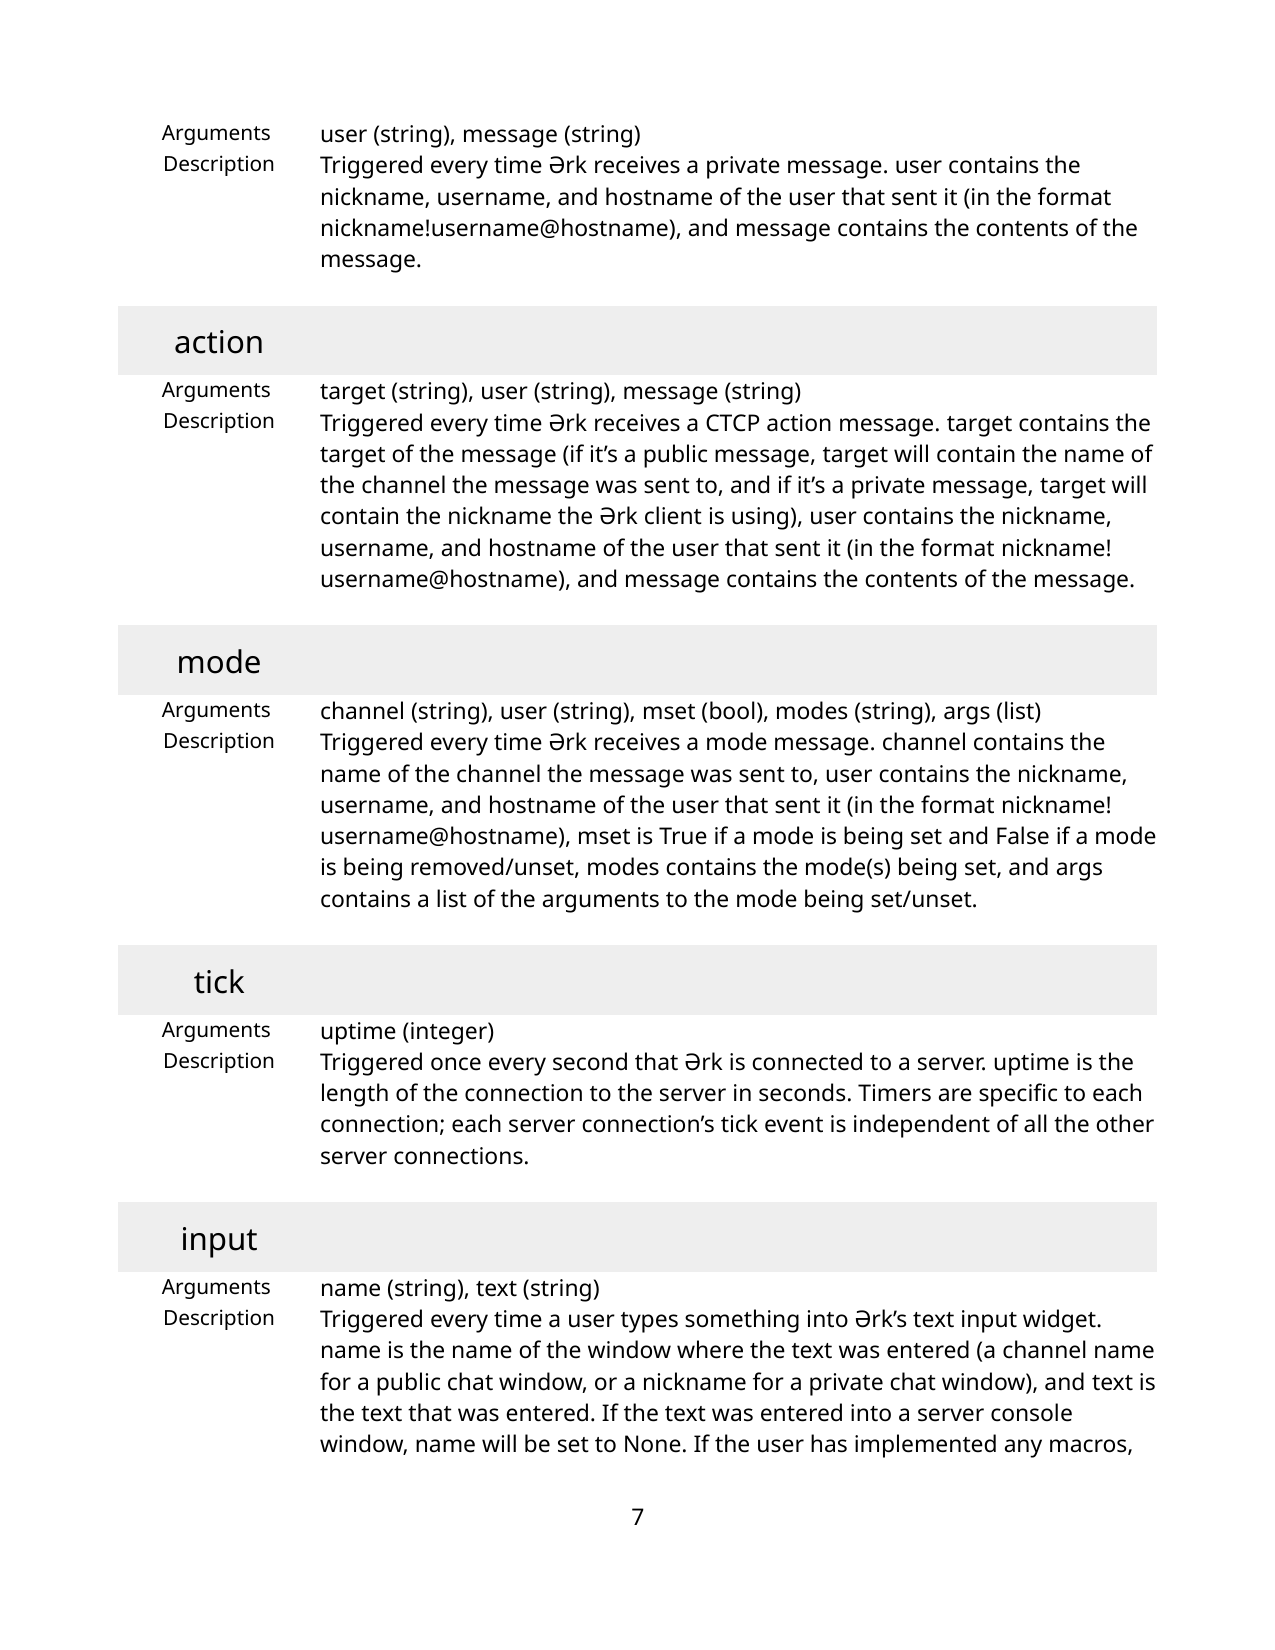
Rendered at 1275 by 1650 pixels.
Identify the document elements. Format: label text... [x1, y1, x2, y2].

table_cell Triggered every time a user types something into Ərk’s text input widget. name is the name of the window where the text was entered (a channel name for a public chat window, or a nickname for a private chat window), and text is the text that was entered. If the text was entered into a server console window, name will be set to None. If the user has implemented any macros, [320, 1303, 1157, 1459]
table_cell user (string), message (string) [320, 118, 1157, 149]
table_cell name (string), text (string) [320, 1272, 1157, 1303]
table_header input [118, 1202, 320, 1272]
table_cell channel (string), user (string), mset (bool), modes (string), args (list) [320, 695, 1157, 726]
table_cell target (string), user (string), message (string) [320, 375, 1157, 407]
table_cell Triggered once every second that Ərk is connected to a server. uptime is the length of the connection to the server in seconds. Timers are specific to each connection; each server connection’s tick event is independent of all the other server connections. [320, 1046, 1157, 1171]
table_cell Triggered every time Ərk receives a private message. user contains the nickname, username, and hostname of the user that sent it (in the format nickname!username@hostname), and message contains the contents of the message. [320, 149, 1157, 274]
table_cell Arguments [118, 118, 320, 149]
table_header [320, 625, 1157, 695]
table_cell Triggered every time Ərk receives a CTCP action message. target contains the target of the message (if it’s a public message, target will contain the name of the channel the message was sent to, and if it’s a private message, target will contain the nickname the Ərk client is using), user contains the nickname, username, and hostname of the user that sent it (in the format nickname!username@hostname), and message contains the contents of the message. [320, 407, 1157, 594]
table_cell uptime (integer) [320, 1015, 1157, 1046]
table_cell Arguments [118, 375, 320, 407]
table_cell Arguments [118, 1015, 320, 1046]
table_header [320, 306, 1157, 375]
table_cell Description [118, 1046, 320, 1171]
table_header [320, 945, 1157, 1015]
table_header [320, 1202, 1157, 1272]
table_cell Arguments [118, 695, 320, 726]
table_cell Description [118, 1303, 320, 1459]
table_cell Arguments [118, 1272, 320, 1303]
table_cell Description [118, 149, 320, 274]
table_header tick [118, 945, 320, 1015]
table_cell Triggered every time Ərk receives a mode message. channel contains the name of the channel the message was sent to, user contains the nickname, username, and hostname of the user that sent it (in the format nickname!username@hostname), mset is True if a mode is being set and False if a mode is being removed/unset, modes contains the mode(s) being set, and args contains a list of the arguments to the mode being set/unset. [320, 726, 1157, 914]
table_header action [118, 306, 320, 375]
table_cell Description [118, 726, 320, 914]
table_header mode [118, 625, 320, 695]
table_cell Description [118, 407, 320, 594]
